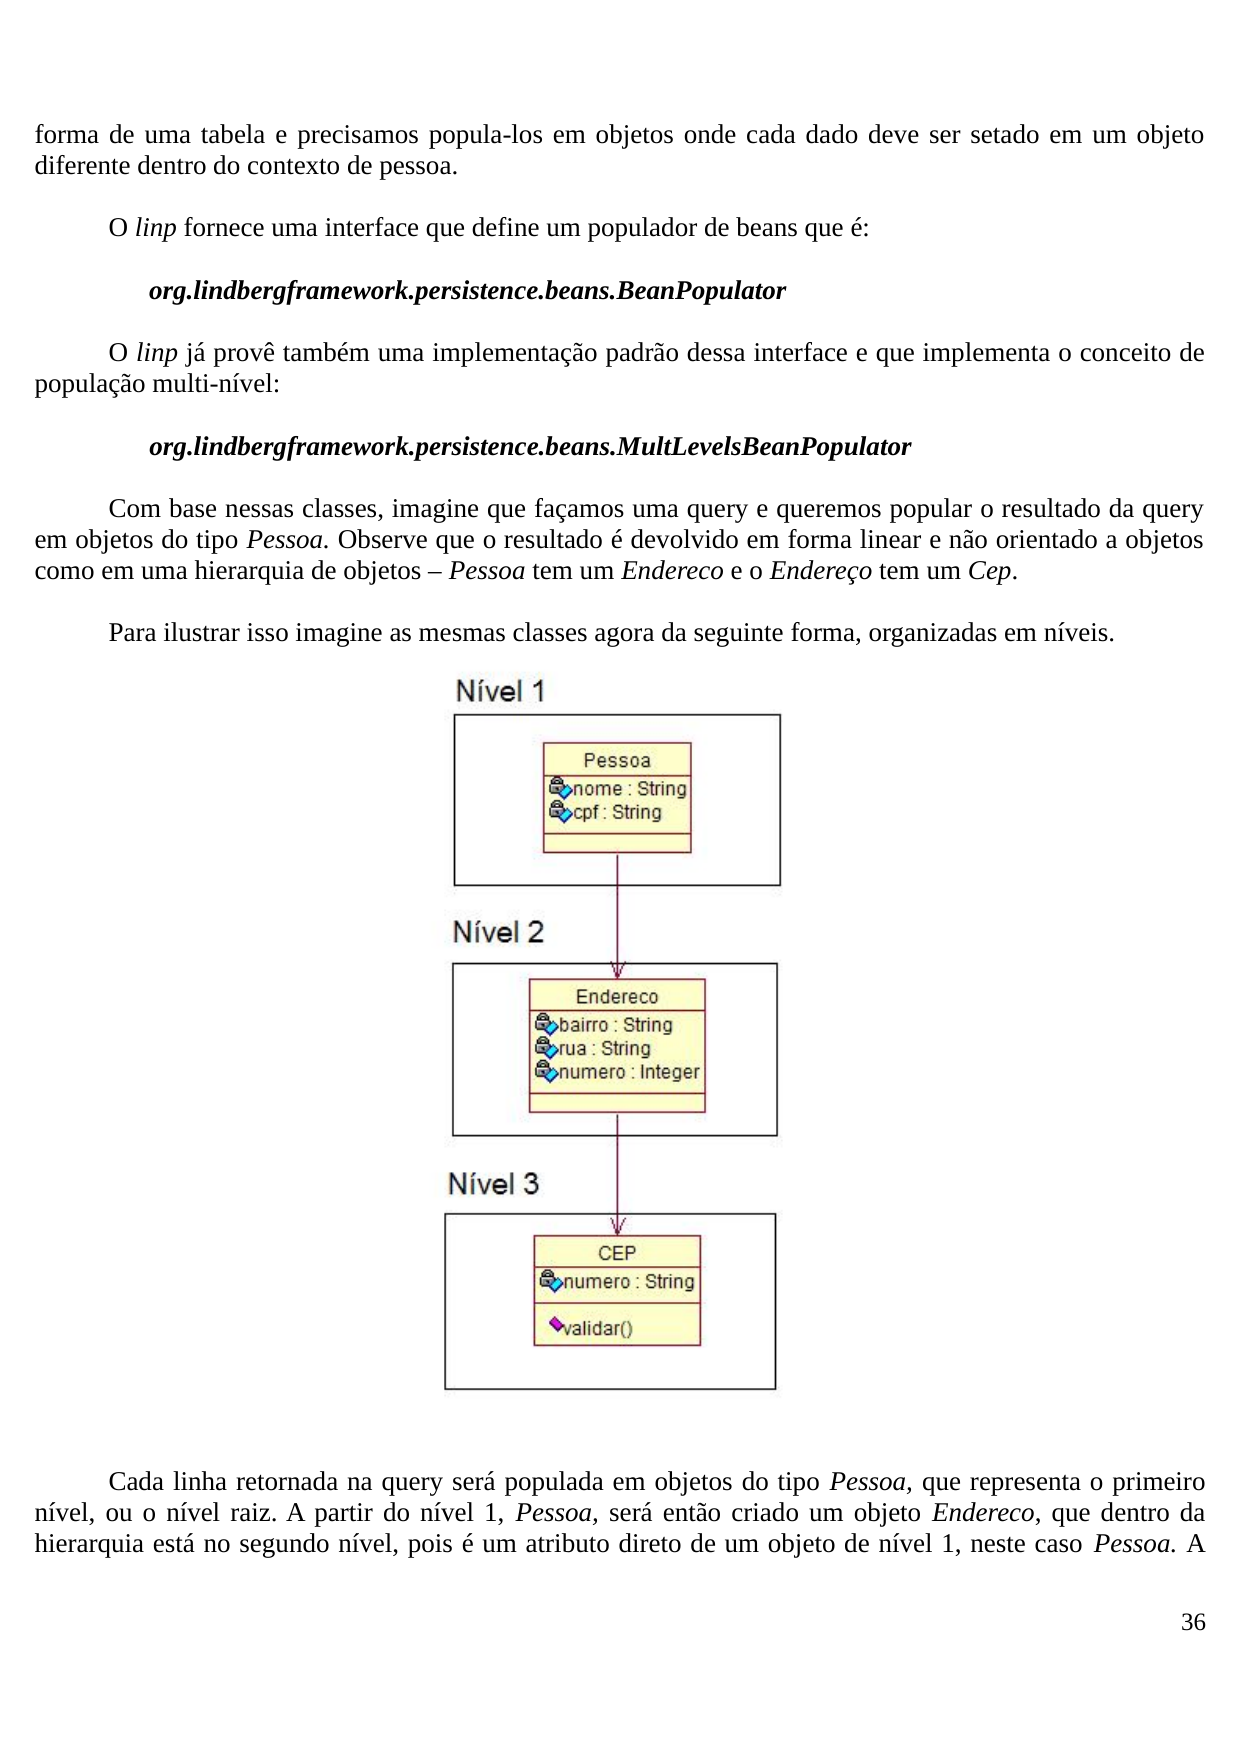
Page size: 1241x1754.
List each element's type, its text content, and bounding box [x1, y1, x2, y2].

picture [382, 647, 858, 1434]
text forma de uma tabela e precisamos popula-los em objetos onde cada dado deve ser setado em um objeto diferente dentro do contexto de pessoa. [34, 118, 1206, 180]
text org.lindbergframework.persistence.beans.MultLevelsBeanPopulator [34, 429, 1206, 461]
text O linp fornece uma interface que define um populador de beans que é: [34, 212, 1206, 243]
text Com base nessas classes, imagine que façamos uma query e queremos popular o resultado da query em objetos do tipo Pessoa. Observe que o resultado é devolvido em forma linear e não orientado a objetos como em uma hierarquia de objetos – Pessoa tem um Endereco e o Endereço tem um Cep. [34, 492, 1206, 585]
text O linp já provê também uma implementação padrão dessa interface e que implementa o conceito de população multi-nível: [34, 336, 1206, 398]
text Para ilustrar isso imagine as mesmas classes agora da seguinte forma, organizadas em níveis. [34, 616, 1206, 648]
text Cada linha retornada na query será populada em objetos do tipo Pessoa, que representa o primeiro nível, ou o nível raiz. A partir do nível 1, Pessoa, será então criado um objeto Endereco, que dentro da hierarquia está no segundo nível, pois é um atributo direto de um objeto de nível 1, neste caso Pessoa. A [34, 1465, 1206, 1558]
text org.lindbergframework.persistence.beans.BeanPopulator [34, 274, 1206, 305]
